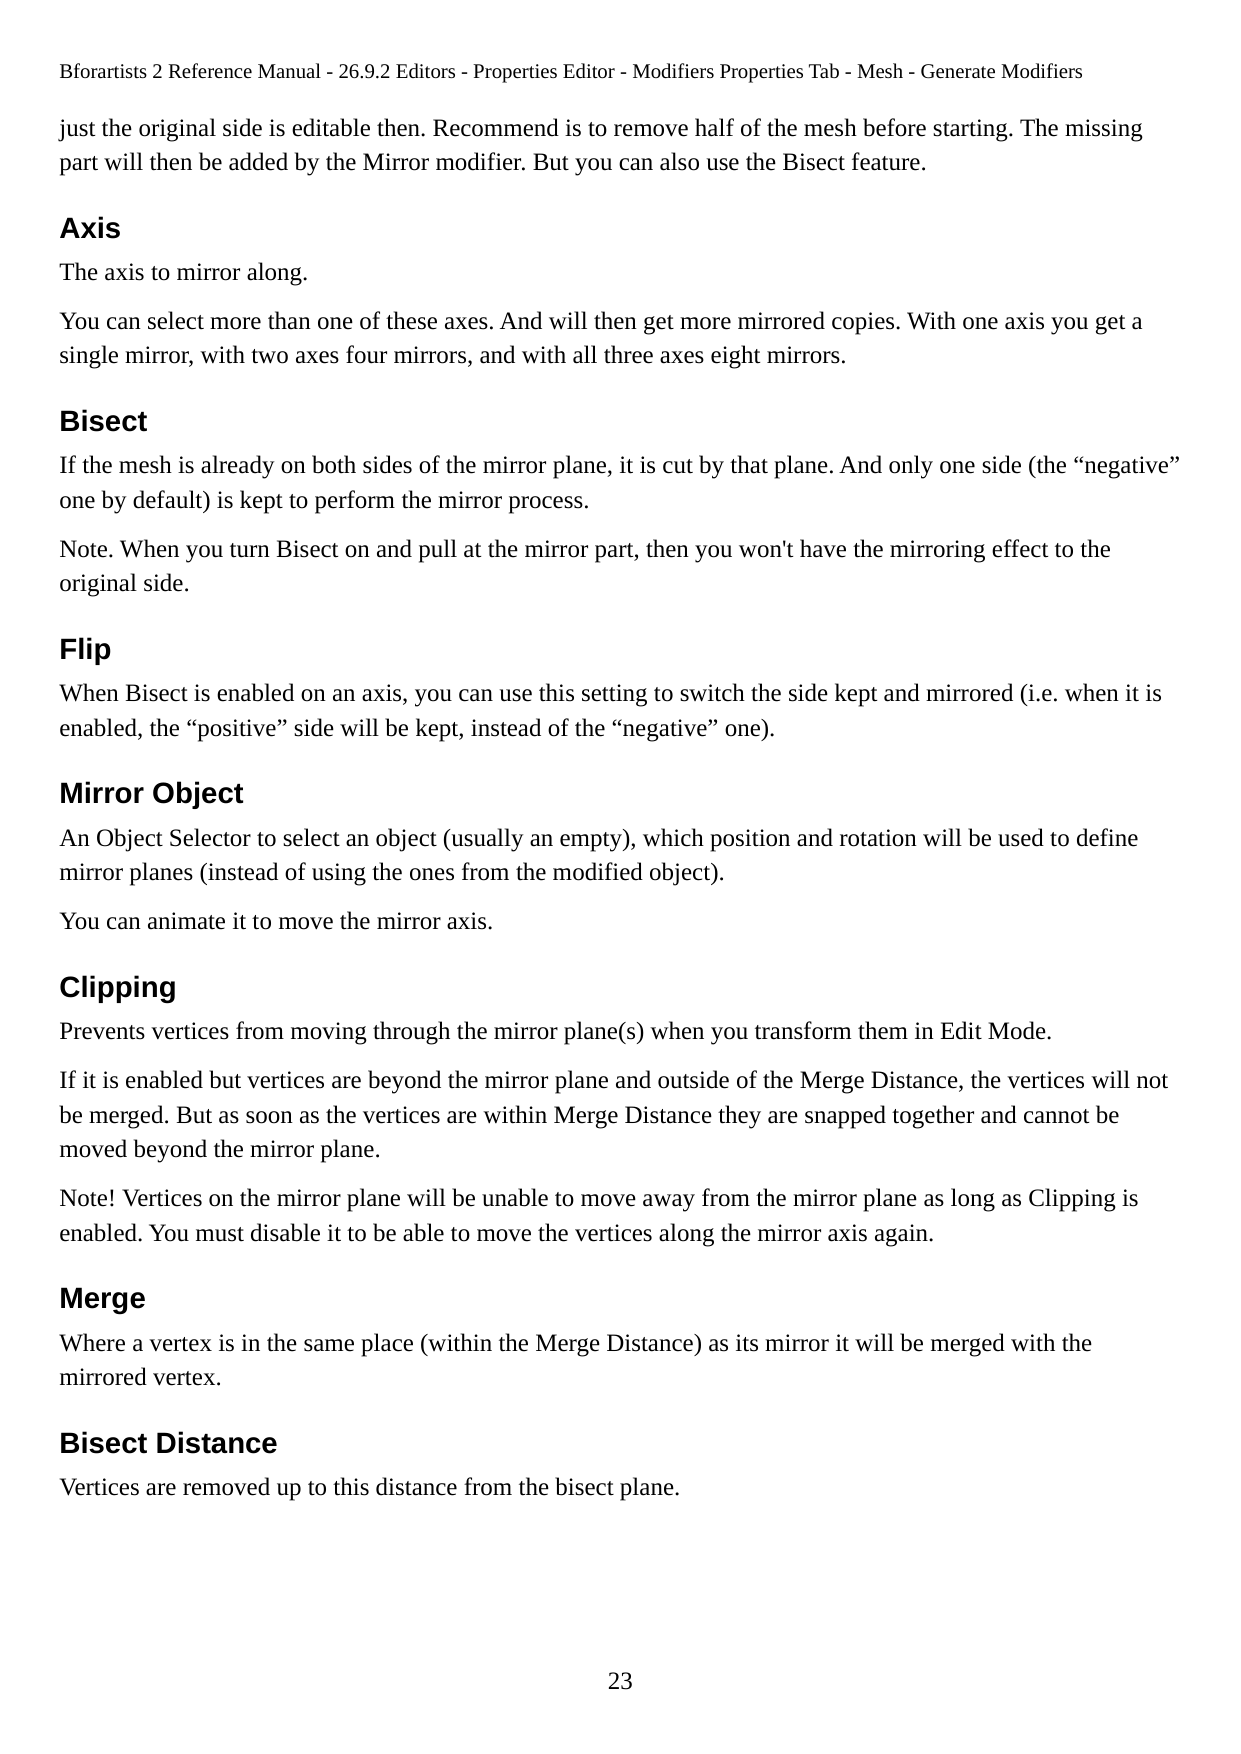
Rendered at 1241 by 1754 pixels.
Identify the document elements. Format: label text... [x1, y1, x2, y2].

text Note! Vertices on the mirror plane will be unable to move away from the mirror plane as long as Clipping is enabled. You must disable it to be able to move the vertices along the mirror axis again. [59, 1183, 1181, 1246]
text If it is enabled but vertices are beyond the mirror plane and outside of the Merge Distance, the vertices will not be merged. But as soon as the vertices are within Merge Distance they are snapped together and cannot be moved beyond the mirror plane. [59, 1065, 1181, 1163]
subtitle Bisect Distance [59, 1426, 1181, 1459]
text The axis to mirror along. [59, 257, 1181, 286]
subtitle Bisect [59, 404, 1181, 438]
text Note. When you turn Bisect on and pull at the mirror part, then you won't have the mirroring effect to the original side. [59, 534, 1181, 597]
text You can select more than one of these axes. And will then get more mirrored copies. With one axis you get a single mirror, with two axes four mirrors, and with all three axes eight mirrors. [59, 306, 1181, 369]
text If the mesh is already on both sides of the mirror plane, it is cut by that plane. And only one side (the “negative” one by default) is kept to perform the mirror process. [59, 450, 1181, 514]
subtitle Axis [59, 211, 1181, 244]
subtitle Merge [59, 1281, 1181, 1315]
subtitle Flip [59, 632, 1181, 666]
text When Bisect is enabled on an axis, you can use this setting to switch the side kept and mirrored (i.e. when it is enabled, the “positive” side will be kept, instead of the “negative” one). [59, 678, 1181, 742]
subtitle Clipping [59, 970, 1181, 1004]
text An Object Selector to select an object (usually an empty), which position and rotation will be used to define mirror planes (instead of using the ones from the modified object). [59, 823, 1181, 886]
text Where a vertex is in the same place (within the Merge Distance) as its mirror it will be merged with the mirrored vertex. [59, 1328, 1181, 1391]
text Prevents vertices from moving through the mirror plane(s) when you transform them in Edit Mode. [59, 1016, 1181, 1045]
text You can animate it to move the mirror axis. [59, 906, 1181, 935]
text just the original side is editable then. Recommend is to remove half of the mesh before starting. The missing part will then be added by the Mirror modifier. But you can also use the Bisect feature. [59, 113, 1181, 176]
text Vertices are removed up to this distance from the bisect plane. [59, 1472, 1181, 1501]
subtitle Mirror Object [59, 776, 1181, 810]
